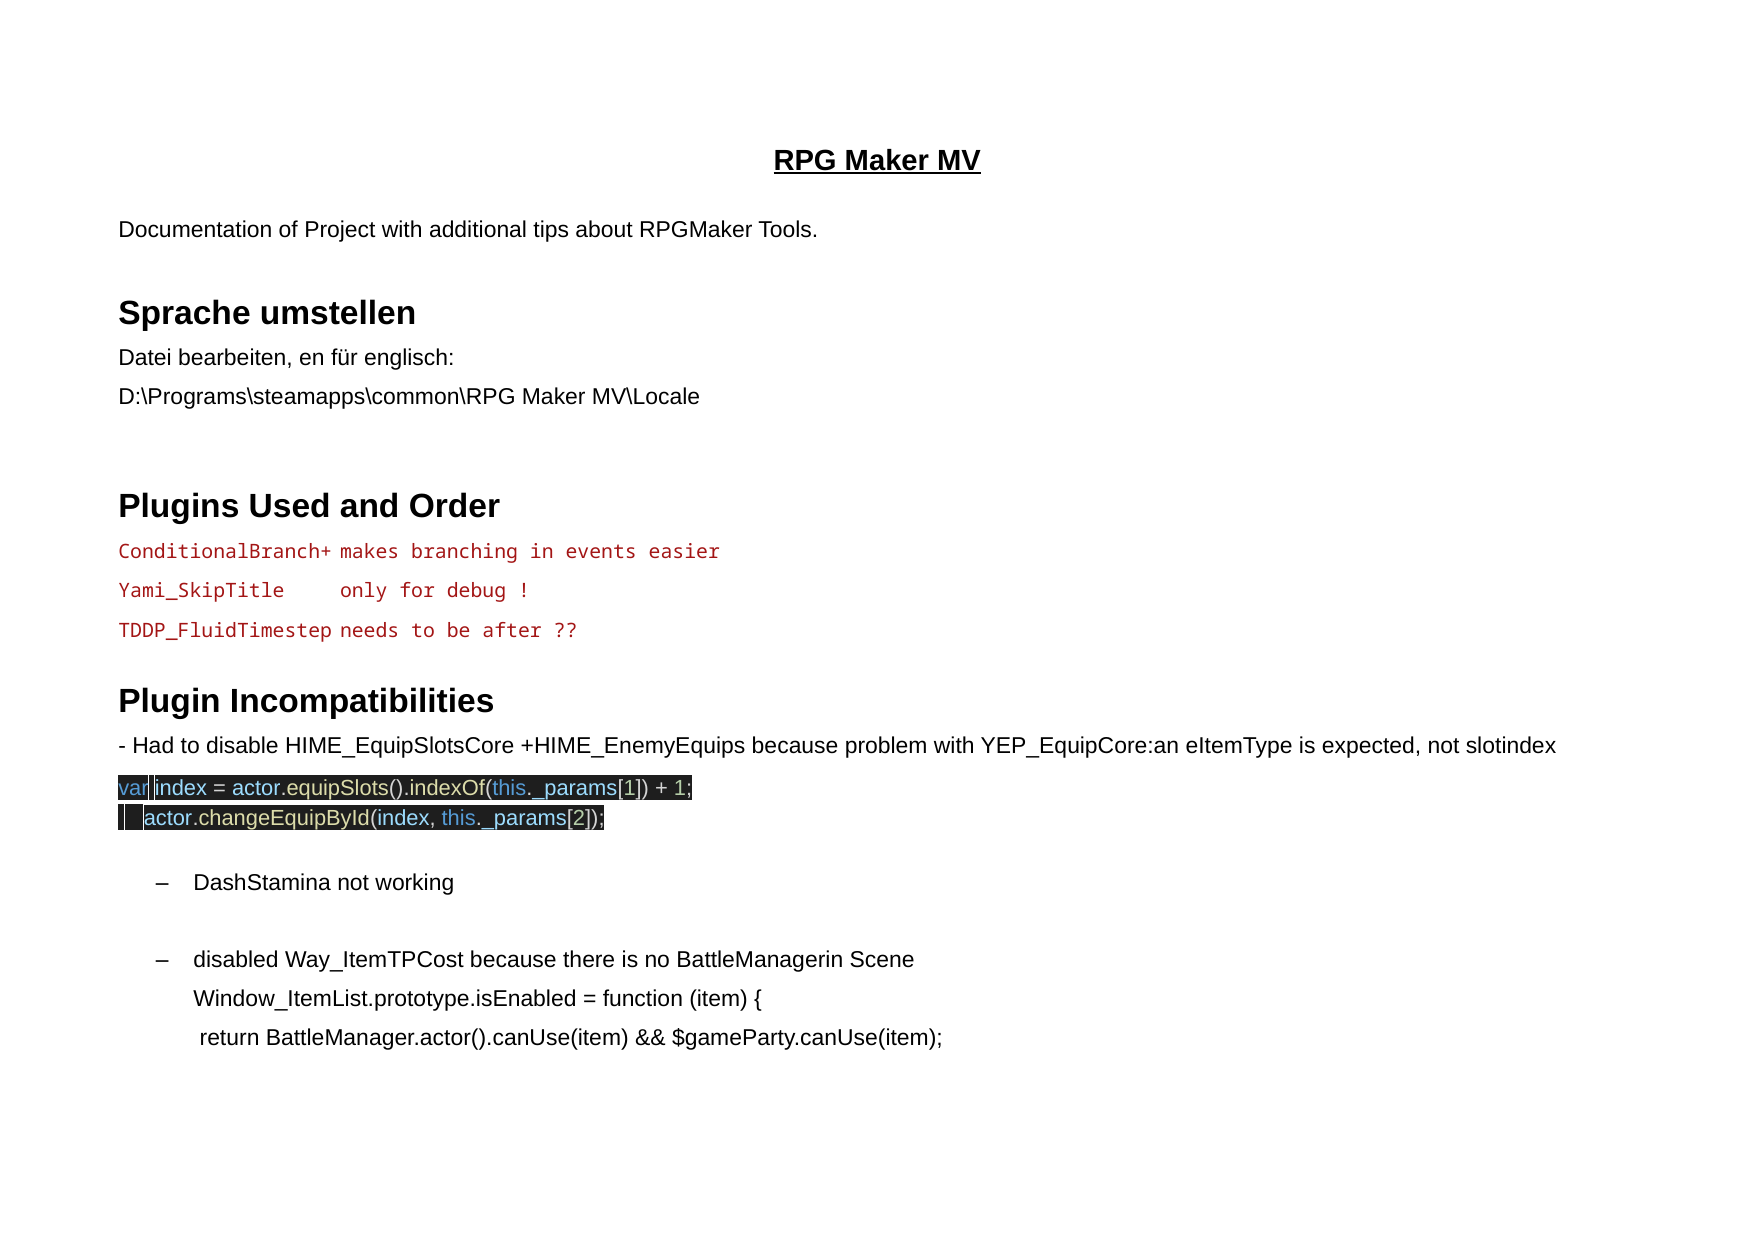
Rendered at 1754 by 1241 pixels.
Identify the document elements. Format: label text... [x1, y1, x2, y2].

subtitle Plugins Used and Order [118, 486, 1636, 524]
text ConditionalBranch+ makes branching in events easier [118, 537, 1636, 564]
subtitle RPG Maker MV [118, 143, 1636, 177]
text TDDP_FluidTimestep needs to be after ?? [118, 616, 1636, 643]
list Window_ItemList.prototype.isEnabled = function (item) { [156, 985, 1636, 1012]
text Datei bearbeiten, en für englisch: [118, 344, 1636, 371]
text var index = actor.equipSlots().indexOf(this._params[1]) + 1; [118, 771, 1636, 800]
list return BattleManager.actor().canUse(item) && $gameParty.canUse(item); [156, 1024, 1636, 1051]
text actor.changeEquipById(index, this._params[2]); [118, 800, 1636, 830]
text Documentation of Project with additional tips about RPGMaker Tools. [118, 216, 1636, 242]
list disabled Way_ItemTPCost because there is no BattleManagerin Scene [156, 946, 1636, 973]
subtitle Sprache umstellen [118, 293, 1636, 332]
list DashStamina not working [156, 869, 1636, 895]
text - Had to disable HIME_EquipSlotsCore +HIME_EnemyEquips because problem with YEP_EquipCore:an eItemType is expected, not slotindex [118, 732, 1636, 758]
text Yami_SkipTitle only for debug ! [118, 577, 1636, 603]
subtitle Plugin Incompatibilities [118, 681, 1636, 719]
text D:\Programs\steamapps\common\RPG Maker MV\Locale [118, 383, 1636, 409]
